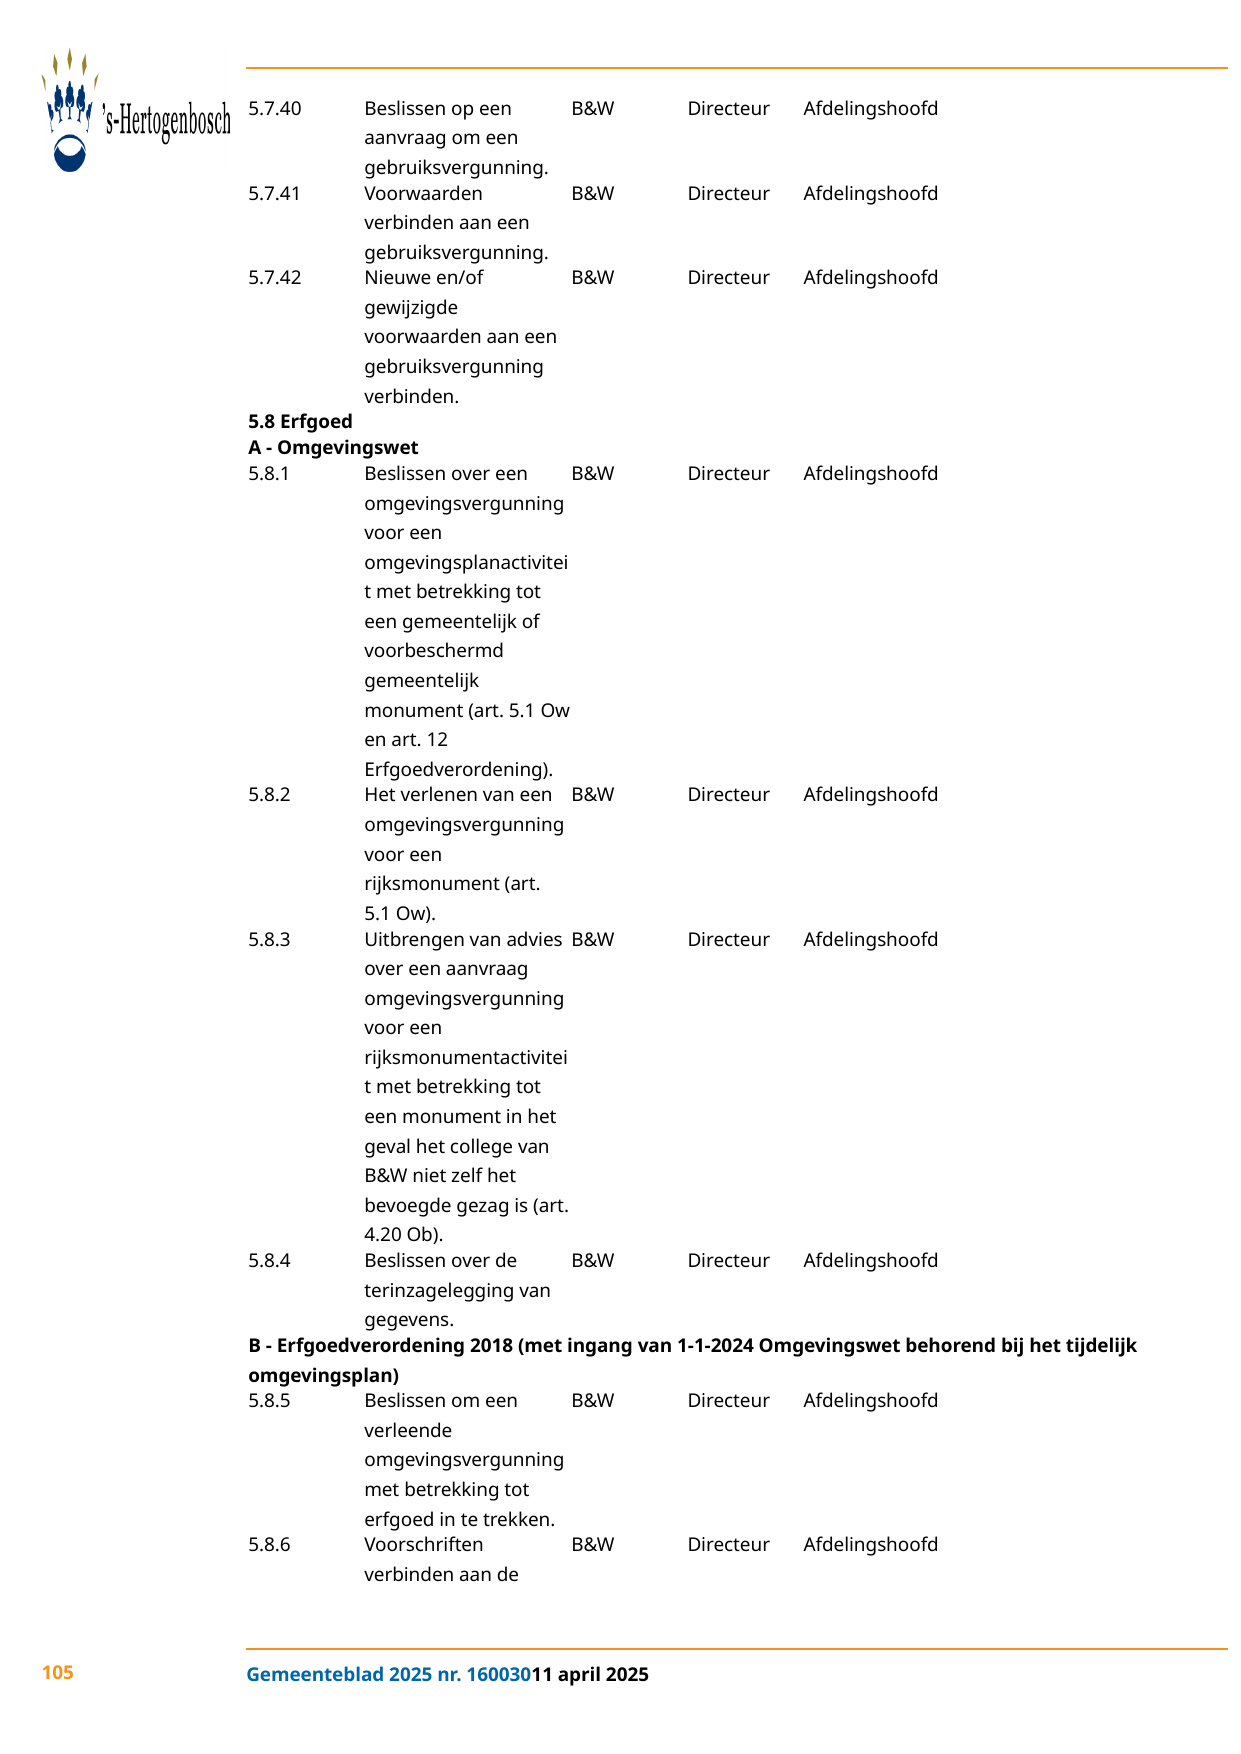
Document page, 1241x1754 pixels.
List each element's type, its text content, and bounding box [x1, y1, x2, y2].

table_cell Directeur [687, 1388, 803, 1532]
table_cell B&W [571, 95, 687, 180]
table_cell 5.7.40 [248, 95, 364, 180]
table_cell 5.8 Erfgoed [248, 409, 1152, 434]
table_cell 5.7.42 [248, 265, 364, 409]
table_cell Directeur [687, 180, 803, 264]
table_cell Beslissen over een omgevingsvergunning voor een omgevingsplanactiviteit met betrekking tot een gemeentelijk of voorbeschermd gemeentelijk monument (art. 5.1 Ow en art. 12 Erfgoedverordening). [364, 460, 571, 782]
table_cell Het verlenen van een omgevingsvergunning voor een rijksmonument (art. 5.1 Ow). [364, 782, 571, 926]
table_cell Directeur [687, 926, 803, 1247]
table_cell Beslissen op een aanvraag om een gebruiksvergunning. [364, 95, 571, 180]
table_cell Afdelingshoofd [803, 926, 1035, 1247]
table_cell Afdelingshoofd [803, 95, 1035, 180]
table_cell 5.8.2 [248, 782, 364, 926]
table_cell B&W [571, 1532, 687, 1587]
table_cell [1035, 180, 1152, 264]
table_cell [1035, 1532, 1152, 1587]
table_cell B&W [571, 782, 687, 926]
table_cell [1035, 1247, 1152, 1332]
table_cell [1035, 926, 1152, 1247]
table_cell Voorschriften verbinden aan de [364, 1532, 571, 1587]
table_cell Directeur [687, 1247, 803, 1332]
table_cell Uitbrengen van advies over een aanvraag omgevingsvergunning voor een rijksmonumentactiviteit met betrekking tot een monument in het geval het college van B&W niet zelf het bevoegde gezag is (art. 4.20 Ob). [364, 926, 571, 1247]
picture [41, 47, 231, 172]
table_cell B&W [571, 180, 687, 264]
table_cell 5.8.3 [248, 926, 364, 1247]
table_cell B&W [571, 926, 687, 1247]
table_cell A - Omgevingswet [248, 434, 1152, 460]
table_cell [1035, 95, 1152, 180]
table_cell 5.8.1 [248, 460, 364, 782]
table_cell B&W [571, 1247, 687, 1332]
table_cell Afdelingshoofd [803, 460, 1035, 782]
table_cell Directeur [687, 460, 803, 782]
table_cell Beslissen over de terinzagelegging van gegevens. [364, 1247, 571, 1332]
table_cell B&W [571, 265, 687, 409]
table_cell Directeur [687, 1532, 803, 1587]
table_cell Afdelingshoofd [803, 1532, 1035, 1587]
table_cell Directeur [687, 265, 803, 409]
table_cell [1035, 1388, 1152, 1532]
table_cell Beslissen om een verleende omgevingsvergunning met betrekking tot erfgoed in te trekken. [364, 1388, 571, 1532]
table_cell B&W [571, 460, 687, 782]
table_cell B - Erfgoedverordening 2018 (met ingang van 1-1-2024 Omgevingswet behorend bij het tijdelijk omgevingsplan) [248, 1332, 1152, 1387]
table_cell 5.8.5 [248, 1388, 364, 1532]
table_cell Afdelingshoofd [803, 1247, 1035, 1332]
table_cell 5.8.6 [248, 1532, 364, 1587]
table_cell Afdelingshoofd [803, 180, 1035, 264]
table_cell [1035, 460, 1152, 782]
table_cell Nieuwe en/of gewijzigde voorwaarden aan een gebruiksvergunning verbinden. [364, 265, 571, 409]
table_cell Afdelingshoofd [803, 265, 1035, 409]
table_cell 5.8.4 [248, 1247, 364, 1332]
table_cell [1035, 782, 1152, 926]
table_cell 5.7.41 [248, 180, 364, 264]
table_cell Directeur [687, 782, 803, 926]
table_cell Afdelingshoofd [803, 782, 1035, 926]
table_cell [1035, 265, 1152, 409]
table_cell Voorwaarden verbinden aan een gebruiksvergunning. [364, 180, 571, 264]
table_cell Afdelingshoofd [803, 1388, 1035, 1532]
table_cell B&W [571, 1388, 687, 1532]
table_cell Directeur [687, 95, 803, 180]
